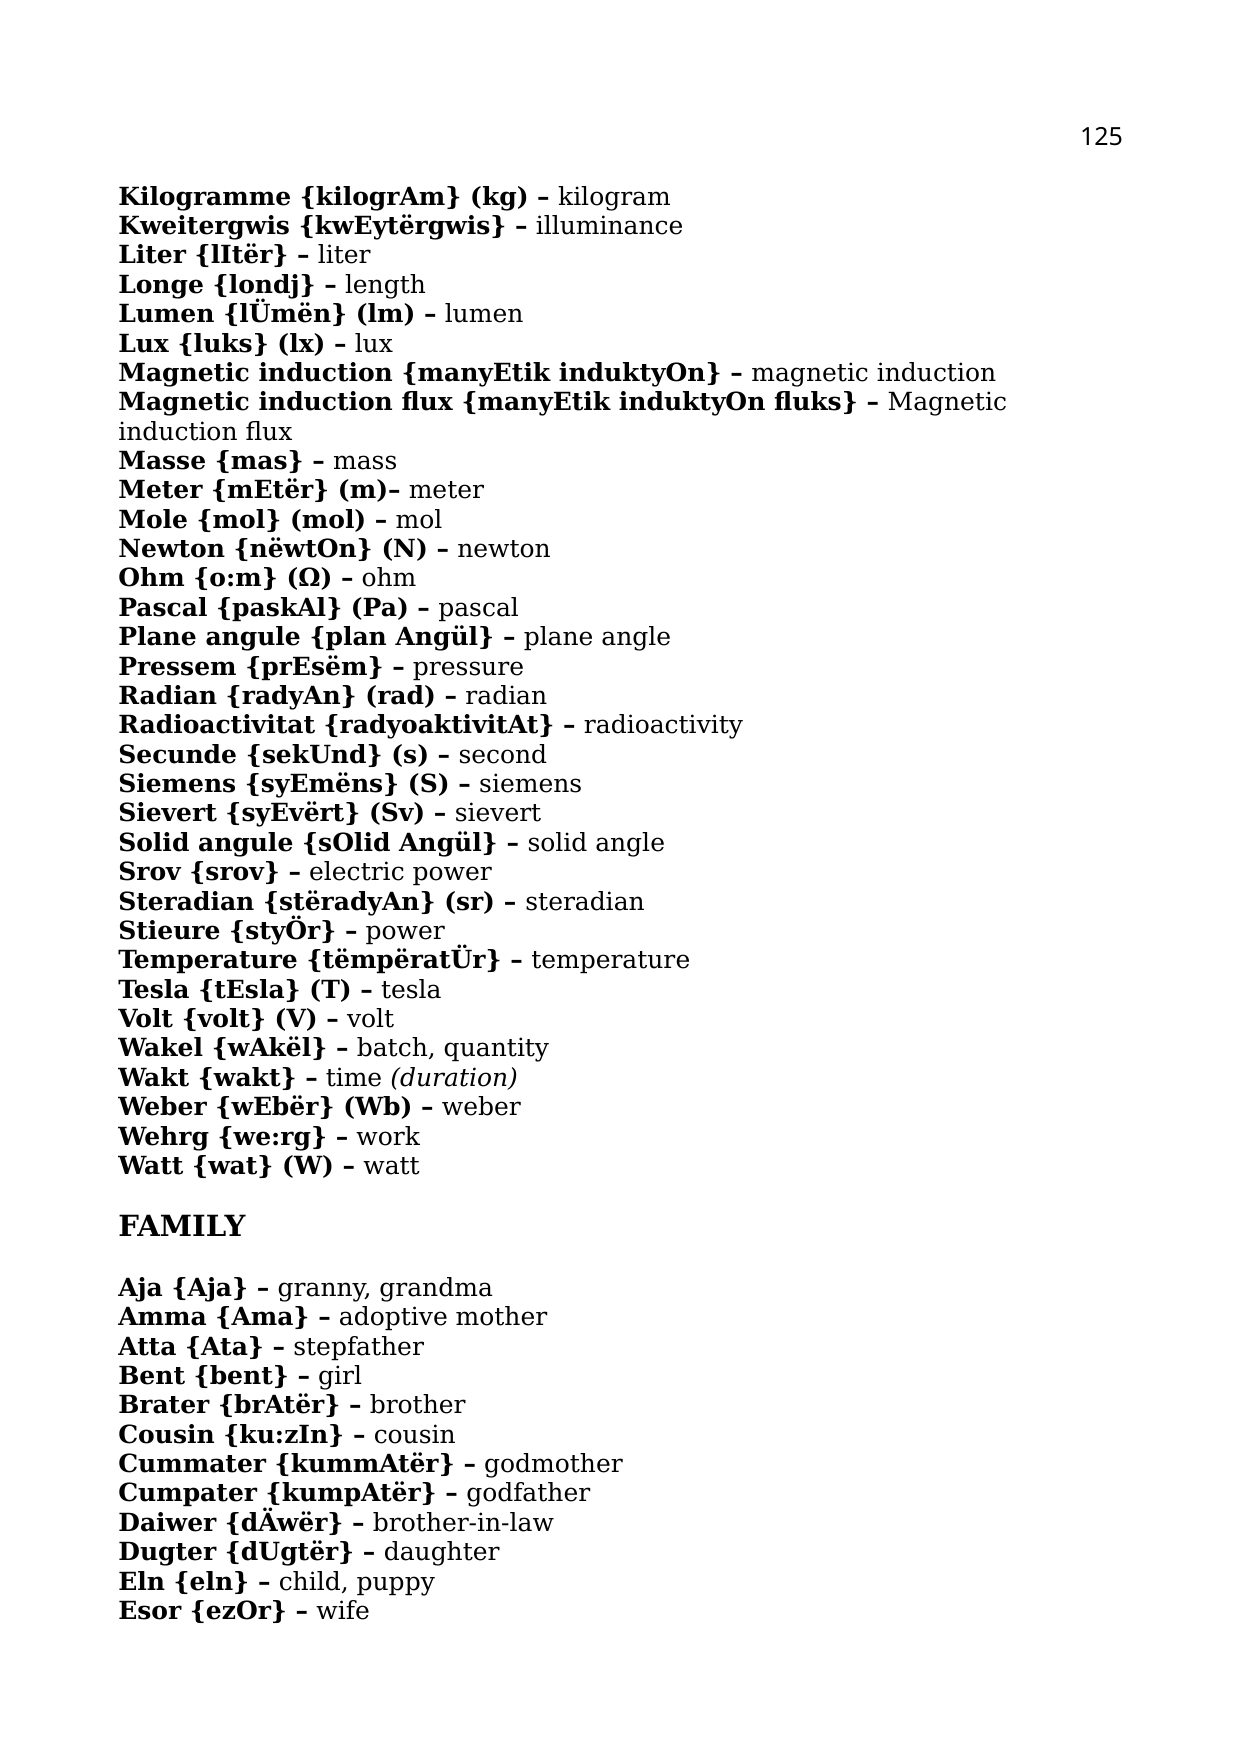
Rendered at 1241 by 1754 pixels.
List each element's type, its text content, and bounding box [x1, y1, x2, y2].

text Newton {nëwtOn} (N) – newton [118, 534, 1123, 563]
text Mole {mol} (mol) – mol [118, 504, 1123, 534]
text Magnetic induction flux {manyEtik induktyOn fluks} – Magnetic induction flux [118, 387, 1123, 446]
text Tesla {tEsla} (T) – tesla [118, 974, 1123, 1004]
text Bent {bent} – girl [118, 1361, 1123, 1390]
text Lumen {lÜmën} (lm) – lumen [118, 299, 1123, 328]
text Atta {Ata} – stepfather [118, 1332, 1123, 1361]
text Meter {mEtër} (m)– meter [118, 475, 1123, 504]
text Masse {mas} – mass [118, 446, 1123, 475]
text Cummater {kummAtër} – godmother [118, 1449, 1123, 1478]
text Brater {brAtër} – brother [118, 1390, 1123, 1420]
text Kilogramme {kilogrAm} (kg) – kilogram [118, 182, 1123, 211]
text Srov {srov} – electric power [118, 857, 1123, 886]
text Plane angule {plan Angül} – plane angle [118, 622, 1123, 651]
text Watt {wat} (W) – watt [118, 1151, 1123, 1180]
text Stieure {styÖr} – power [118, 916, 1123, 945]
text Cumpater {kumpAtër} – godfather [118, 1478, 1123, 1508]
text Pascal {paskAl} (Pa) – pascal [118, 593, 1123, 622]
text Ohm {o:m} (Ω) – ohm [118, 563, 1123, 593]
text Secunde {sekUnd} (s) – second [118, 739, 1123, 769]
text Radian {radyAn} (rad) – radian [118, 681, 1123, 710]
text Liter {lItër} – liter [118, 240, 1123, 270]
text Aja {Aja} – granny, grandma [118, 1273, 1123, 1302]
text Siemens {syEmëns} (S) – siemens [118, 769, 1123, 798]
text Volt {volt} (V) – volt [118, 1004, 1123, 1033]
text Wakt {wakt} – time (duration) [118, 1063, 1123, 1092]
text Lux {luks} (lx) – lux [118, 328, 1123, 358]
text Cousin {ku:zIn} – cousin [118, 1420, 1123, 1449]
subtitle FAMILY [118, 1209, 1123, 1244]
text Weber {wEbër} (Wb) – weber [118, 1092, 1123, 1121]
text Eln {eln} – child, puppy [118, 1567, 1123, 1596]
text Wehrg {we:rg} – work [118, 1121, 1123, 1151]
text Solid angule {sOlid Angül} – solid angle [118, 828, 1123, 857]
text Magnetic induction {manyEtik induktyOn} – magnetic induction [118, 358, 1123, 387]
text Longe {londj} – length [118, 270, 1123, 299]
text Temperature {tëmpëratÜr} – temperature [118, 945, 1123, 974]
text Steradian {stëradyAn} (sr) – steradian [118, 886, 1123, 916]
text Wakel {wAkël} – batch, quantity [118, 1033, 1123, 1063]
text Pressem {prEsëm} – pressure [118, 651, 1123, 681]
text Kweitergwis {kwEytërgwis} – illuminance [118, 211, 1123, 240]
text Amma {Ama} – adoptive mother [118, 1302, 1123, 1332]
text Dugter {dUgtër} – daughter [118, 1537, 1123, 1567]
text Sievert {syEvërt} (Sv) – sievert [118, 798, 1123, 828]
text Esor {ezOr} – wife [118, 1596, 1123, 1625]
text Radioactivitat {radyoaktivitAt} – radioactivity [118, 710, 1123, 739]
text Daiwer {dÄwër} – brother-in-law [118, 1508, 1123, 1537]
